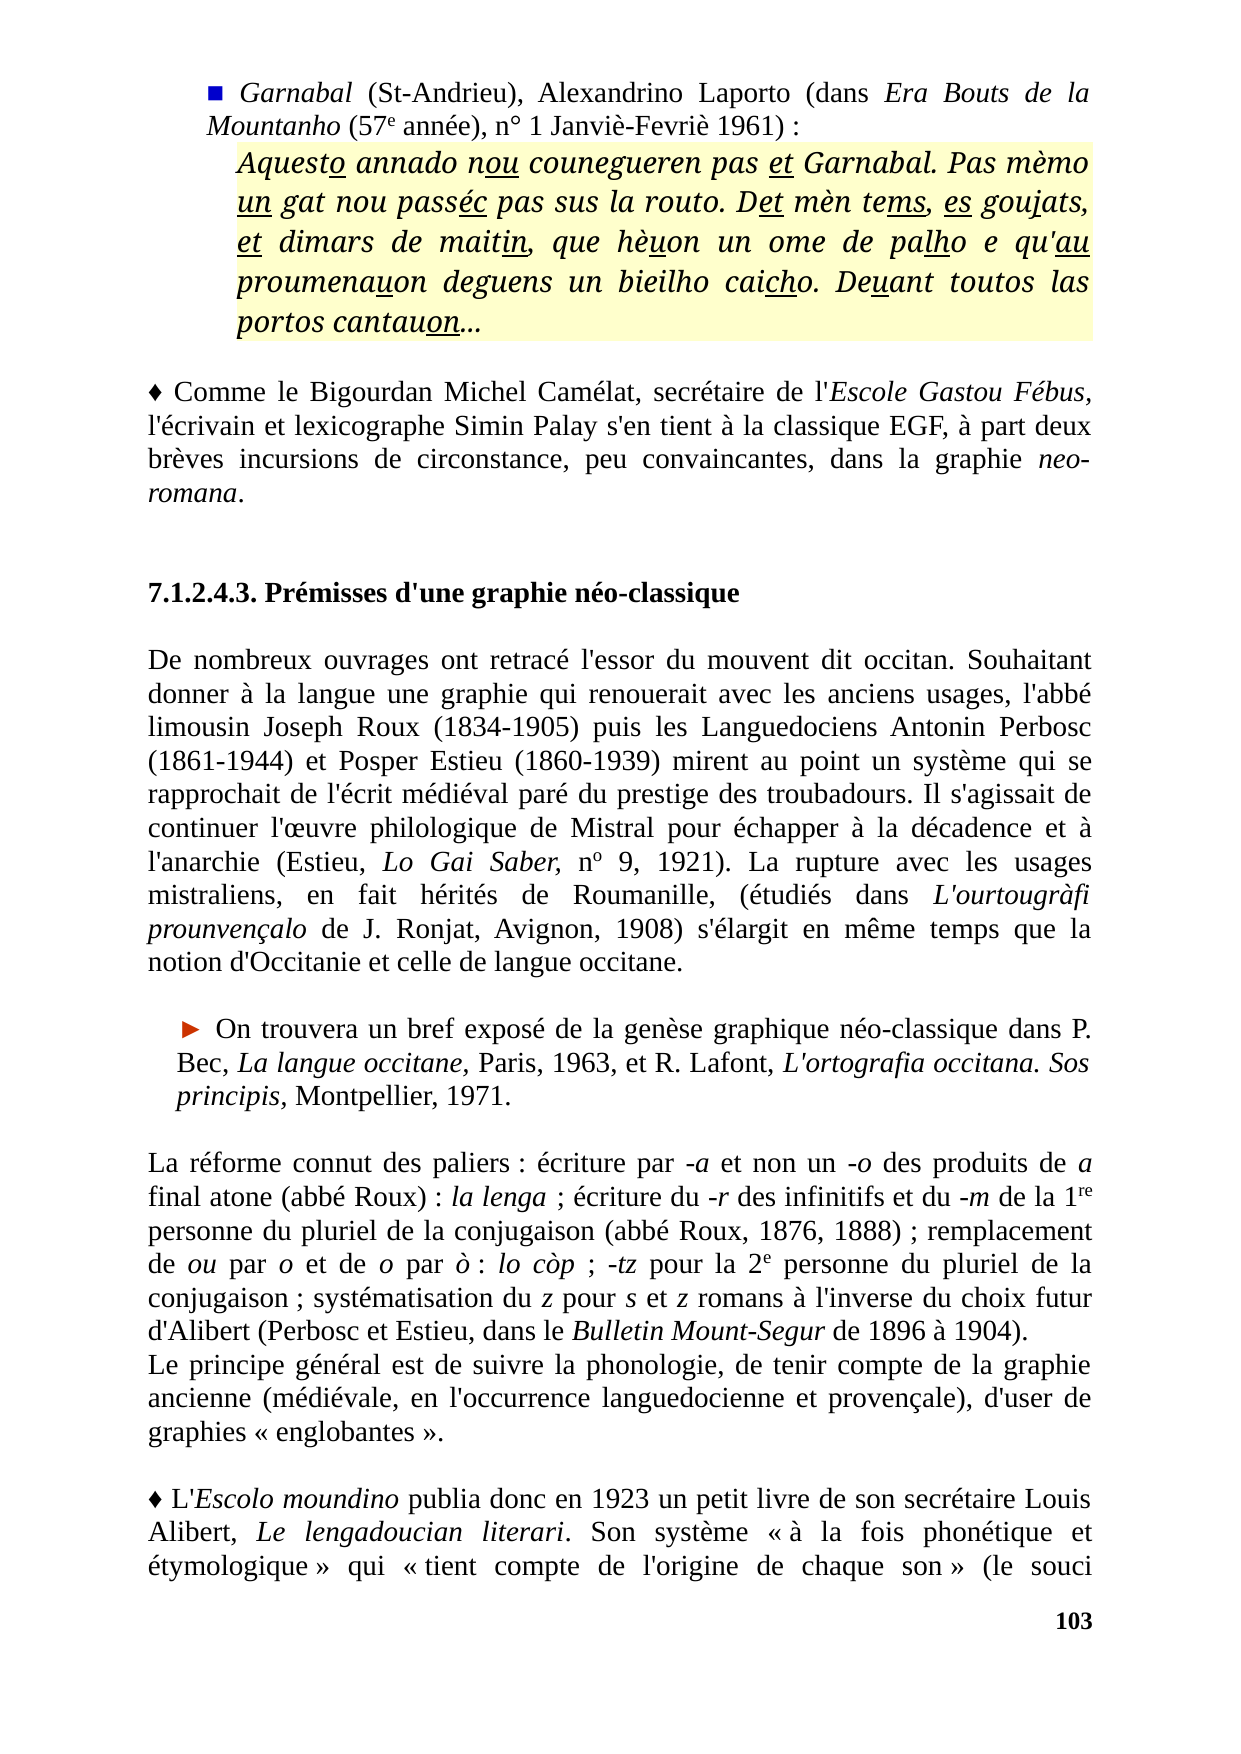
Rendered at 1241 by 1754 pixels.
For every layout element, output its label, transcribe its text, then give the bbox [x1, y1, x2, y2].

text Le principe général est de suivre la phonologie, de tenir compte de la graphie ancienne (médiévale, en l'occurrence languedocienne et provençale), d'user de graphies « englobantes ». [148, 1347, 1093, 1447]
text De nombreux ouvrages ont retracé l'essor du mouvent dit occitan. Souhaitant donner à la langue une graphie qui renouerait avec les anciens usages, l'abbé limousin Joseph Roux (1834-1905) puis les Languedociens Antonin Perbosc (1861-1944) et Posper Estieu (1860-1939) mirent au point un système qui se rapprochait de l'écrit médiéval paré du prestige des troubadours. Il s'agissait de continuer l'œuvre philologique de Mistral pour échapper à la décadence et à l'anarchie (Estieu, Lo Gai Saber, no 9, 1921). La rupture avec les usages mistraliens, en fait hérités de Roumanille, (étudiés dans L'ourtougràfi prounvençalo de J. Ronjat, Avignon, 1908) s'élargit en même temps que la notion d'Occitanie et celle de langue occitane. [148, 642, 1093, 978]
text ♦ Comme le Bigourdan Michel Camélat, secrétaire de l'Escole Gastou Fébus, l'écrivain et lexicographe Simin Palay s'en tient à la classique EGF, à part deux brèves incursions de circonstance, peu convaincantes, dans la graphie neo-romana. [148, 374, 1093, 508]
text La réforme connut des paliers : écriture par -a et non un -o des produits de a final atone (abbé Roux) : la lenga ; écriture du -r des infinitifs et du -m de la 1re personne du pluriel de la conjugaison (abbé Roux, 1876, 1888) ; remplacement de ou par o et de o par ò : lo còp ; -tz pour la 2e personne du pluriel de la conjugaison ; systématisation du z pour s et z romans à l'inverse du choix futur d'Alibert (Perbosc et Estieu, dans le Bulletin Mount-Segur de 1896 à 1904). [148, 1146, 1093, 1347]
text Aquesto annado nou counegueren pas et Garnabal. Pas mèmo un gat nou passéc pas sus la routo. Det mèn tems, es goujats, et dimars de maitin, que hèuon un ome de palho e qu'au proumenauon deguens un bieilho caicho. Deuant toutos las portos cantauon... [237, 142, 1093, 341]
text 7.1.2.4.3. Prémisses d'une graphie néo-classique [148, 575, 1093, 609]
text ► On trouvera un bref exposé de la genèse graphique néo-classique dans P. Bec, La langue occitane, Paris, 1963, et R. Lafont, L'ortografia occitana. Sos principis, Montpellier, 1971. [176, 1011, 1093, 1112]
text ♦ L'Escolo moundino publia donc en 1923 un petit livre de son secrétaire Louis Alibert, Le lengadoucian literari. Son système « à la fois phonétique et étymologique » qui « tient compte de l'origine de chaque son » (le souci [148, 1481, 1093, 1582]
text ■ Garnabal (St-Andrieu), Alexandrino Laporto (dans Era Bouts de la Mountanho (57e année), n° 1 Janviè-Fevriè 1961) : [206, 75, 1093, 142]
